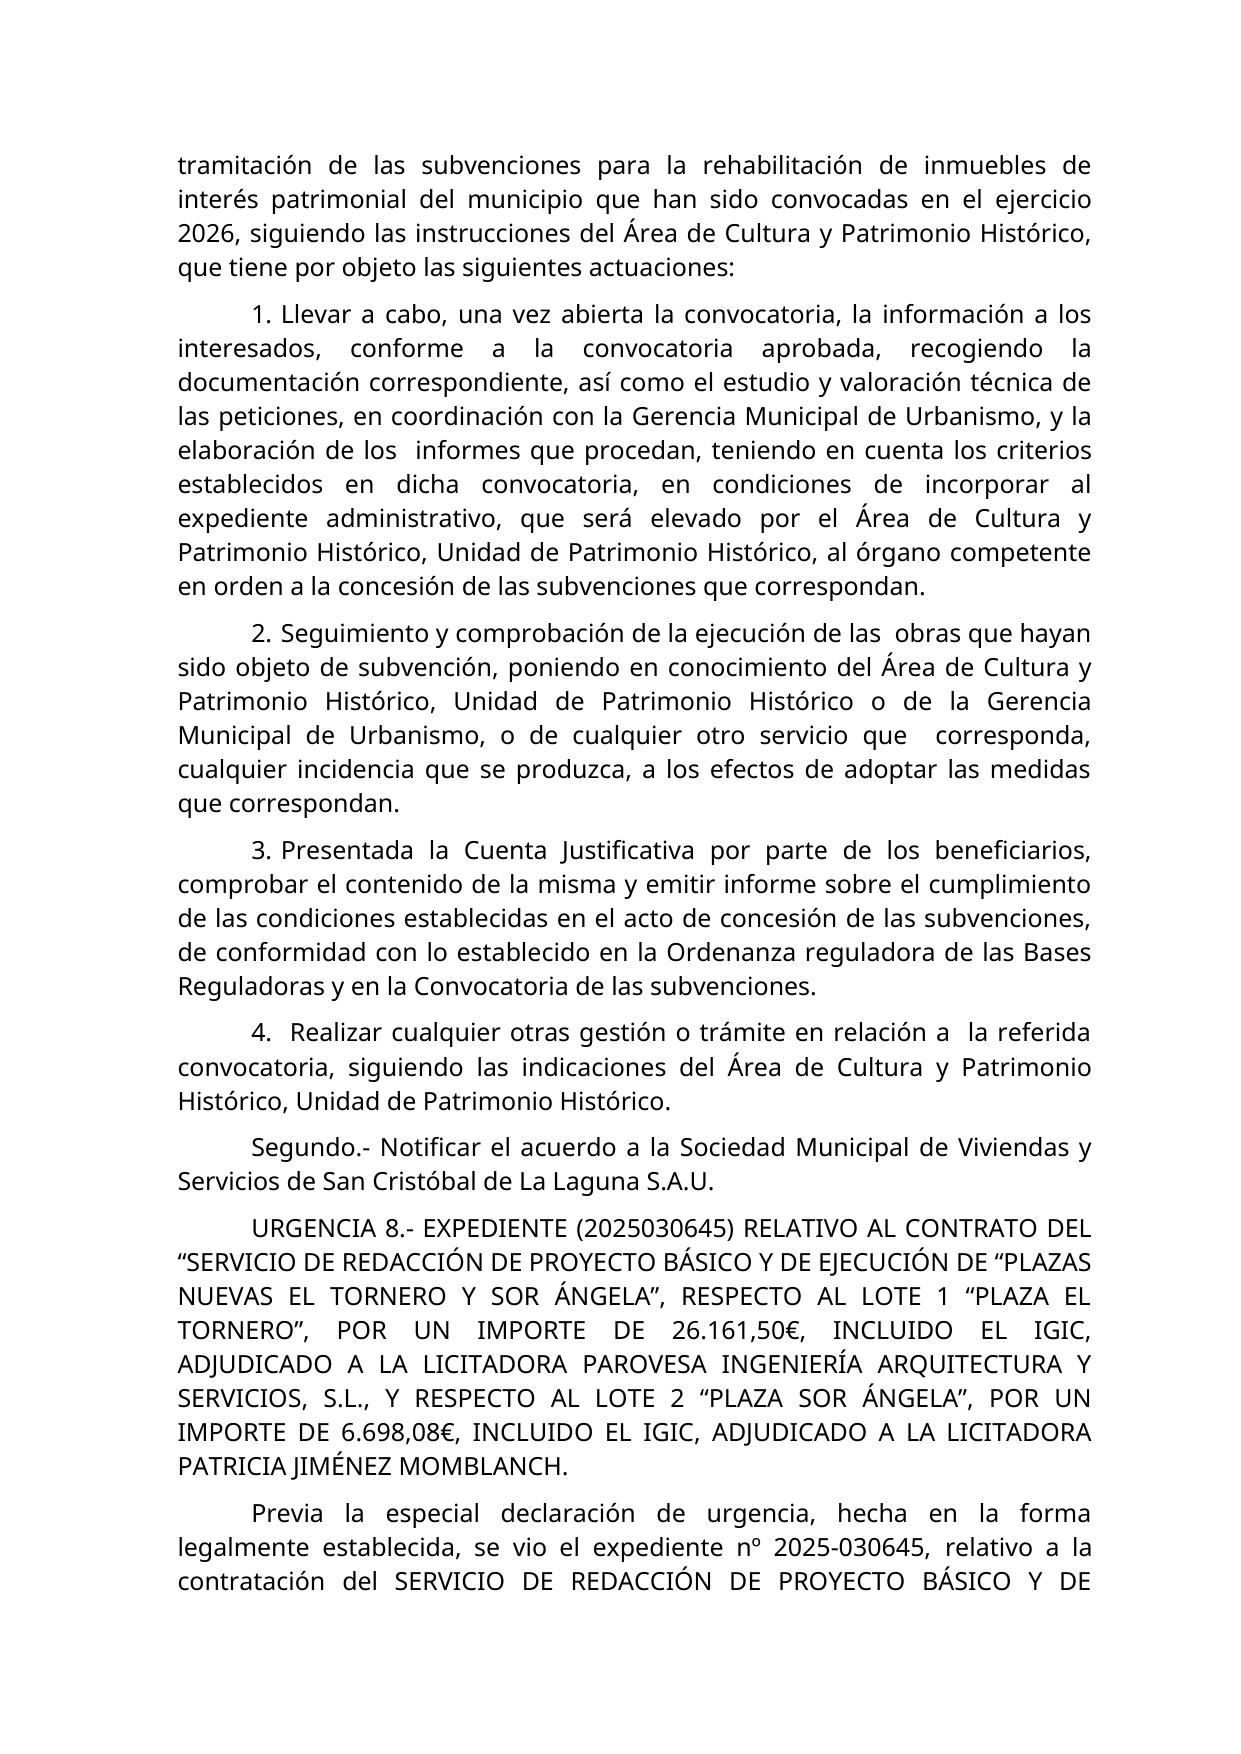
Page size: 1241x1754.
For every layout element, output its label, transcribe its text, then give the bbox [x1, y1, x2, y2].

text 3. Presentada la Cuenta Justificativa por parte de los beneficiarios, comprobar el contenido de la misma y emitir informe sobre el cumplimiento de las condiciones establecidas en el acto de concesión de las subvenciones, de conformidad con lo establecido en la Ordenanza reguladora de las Bases Reguladoras y en la Convocatoria de las subvenciones. [177, 832, 1093, 1003]
text tramitación de las subvenciones para la rehabilitación de inmuebles de interés patrimonial del municipio que han sido convocadas en el ejercicio 2026, siguiendo las instrucciones del Área de Cultura y Patrimonio Histórico, que tiene por objeto las siguientes actuaciones: [177, 148, 1093, 284]
text 1. Llevar a cabo, una vez abierta la convocatoria, la información a los interesados, conforme a la convocatoria aprobada, recogiendo la documentación correspondiente, así como el estudio y valoración técnica de las peticiones, en coordinación con la Gerencia Municipal de Urbanismo, y la elaboración de los informes que procedan, teniendo en cuenta los criterios establecidos en dicha convocatoria, en condiciones de incorporar al expediente administrativo, que será elevado por el Área de Cultura y Patrimonio Histórico, Unidad de Patrimonio Histórico, al órgano competente en orden a la concesión de las subvenciones que correspondan. [177, 296, 1093, 603]
text 4. Realizar cualquier otras gestión o trámite en relación a la referida convocatoria, siguiendo las indicaciones del Área de Cultura y Patrimonio Histórico, Unidad de Patrimonio Histórico. [177, 1015, 1093, 1117]
text 2. Seguimiento y comprobación de la ejecución de las obras que hayan sido objeto de subvención, poniendo en conocimiento del Área de Cultura y Patrimonio Histórico, Unidad de Patrimonio Histórico o de la Gerencia Municipal de Urbanismo, o de cualquier otro servicio que corresponda, cualquier incidencia que se produzca, a los efectos de adoptar las medidas que correspondan. [177, 615, 1093, 820]
text Previa la especial declaración de urgencia, hecha en la forma legalmente establecida, se vio el expediente nº 2025-030645, relativo a la contratación del SERVICIO DE REDACCIÓN DE PROYECTO BÁSICO Y DE [177, 1495, 1093, 1598]
text Segundo.- Notificar el acuerdo a la Sociedad Municipal de Viviendas y Servicios de San Cristóbal de La Laguna S.A.U. [177, 1130, 1093, 1198]
text URGENCIA 8.- EXPEDIENTE (2025030645) RELATIVO AL CONTRATO DEL “SERVICIO DE REDACCIÓN DE PROYECTO BÁSICO Y DE EJECUCIÓN DE “PLAZAS NUEVAS EL TORNERO Y SOR ÁNGELA”, RESPECTO AL LOTE 1 “PLAZA EL TORNERO”, POR UN IMPORTE DE 26.161,50€, INCLUIDO EL IGIC, ADJUDICADO A LA LICITADORA PAROVESA INGENIERÍA ARQUITECTURA Y SERVICIOS, S.L., Y RESPECTO AL LOTE 2 “PLAZA SOR ÁNGELA”, POR UN IMPORTE DE 6.698,08€, INCLUIDO EL IGIC, ADJUDICADO A LA LICITADORA PATRICIA JIMÉNEZ MOMBLANCH. [177, 1210, 1093, 1483]
